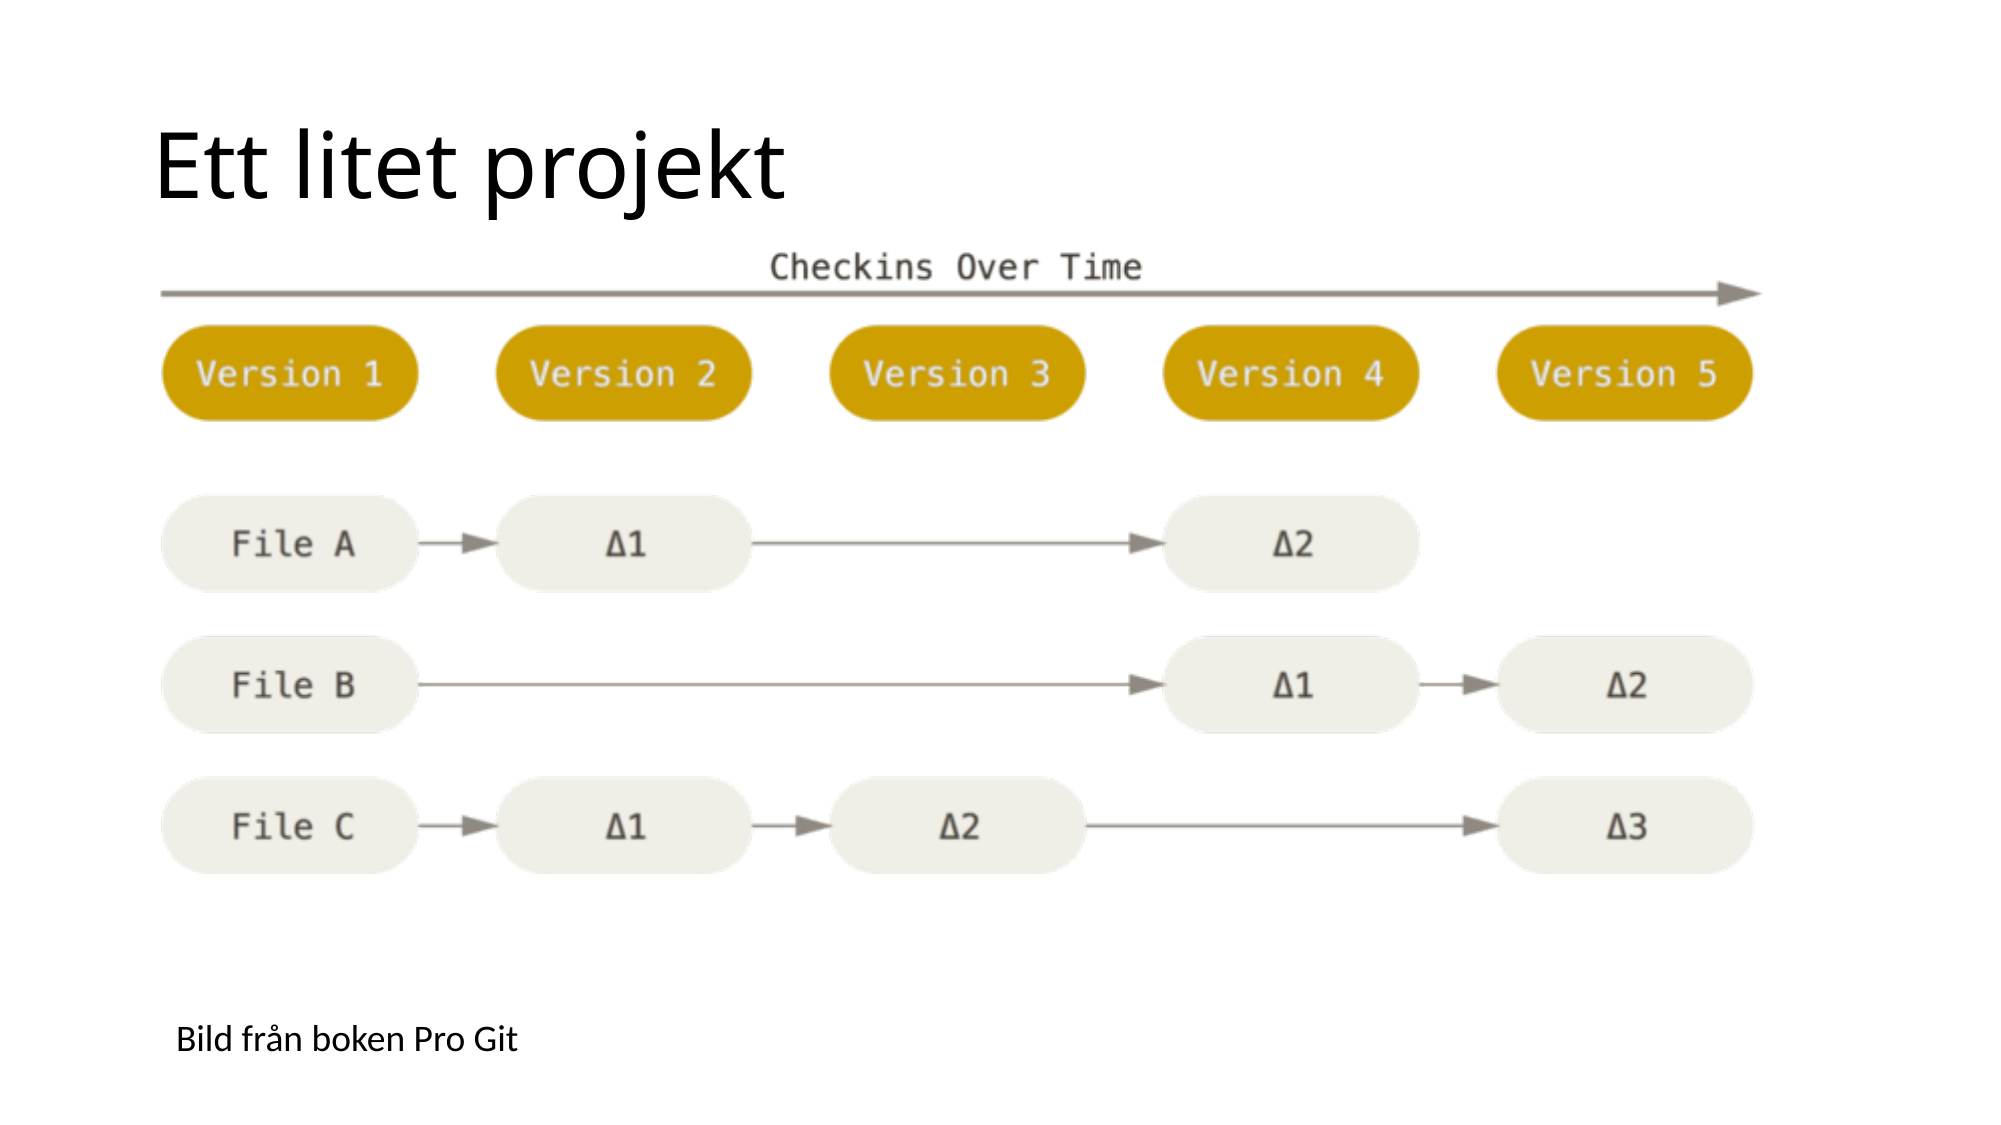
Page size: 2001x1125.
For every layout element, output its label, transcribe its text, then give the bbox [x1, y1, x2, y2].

picture [160, 251, 1765, 874]
title Ett litet projekt [137, 59, 1863, 278]
text_box Bild från boken Pro Git [160, 1006, 538, 1068]
